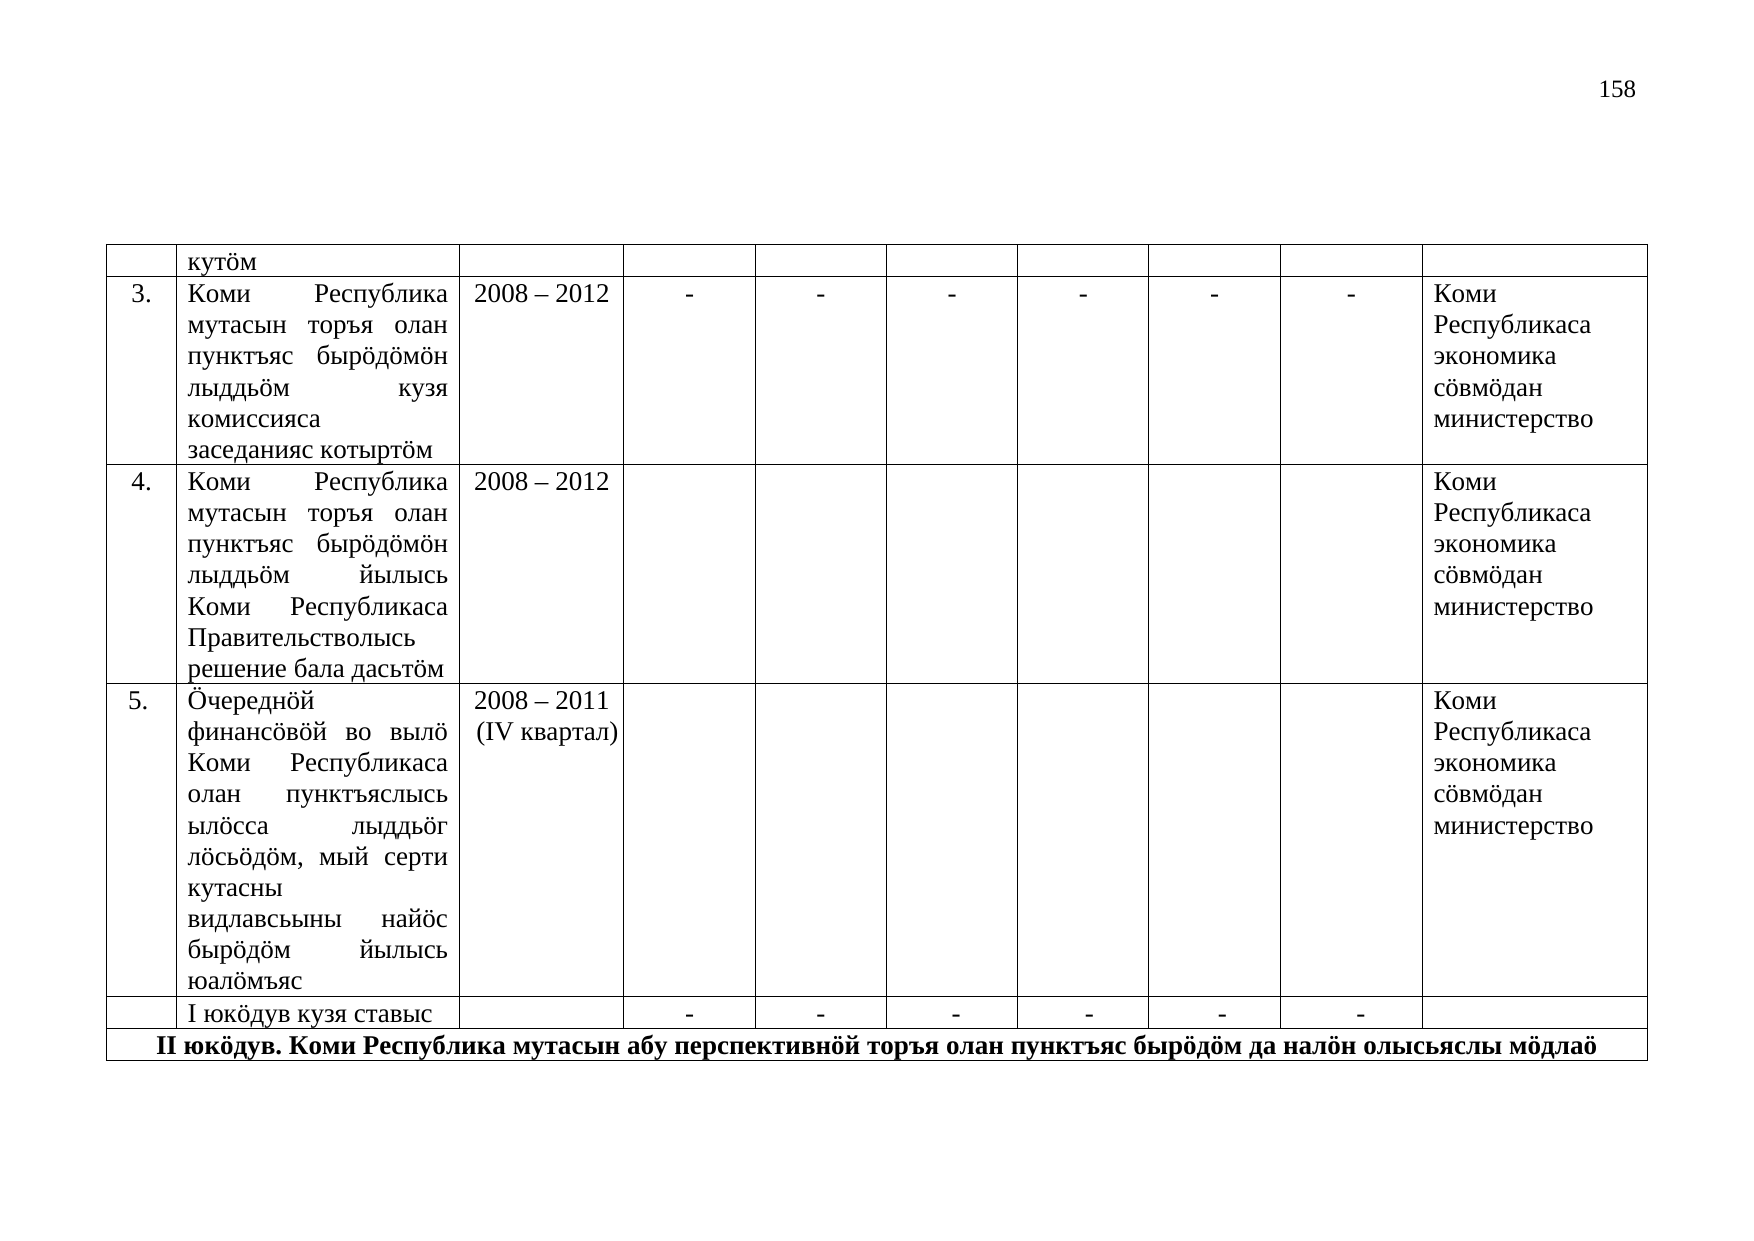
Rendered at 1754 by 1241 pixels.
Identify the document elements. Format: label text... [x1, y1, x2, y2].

table_cell - [1149, 997, 1280, 1028]
table_cell - [887, 277, 1017, 464]
table_cell [1018, 684, 1148, 996]
table_cell [107, 245, 176, 276]
table_cell Коми Республикаса экономика сöвмöдан министерство [1423, 465, 1647, 683]
table_cell - [1281, 997, 1422, 1028]
table_cell [107, 997, 176, 1028]
table_cell [756, 465, 886, 683]
table_cell Коми Республика мутасын торъя олан пунктъяс бырöдöмöн лыддьöм йылысь Коми Республикаса Правительстволысь решение бала дасьтöм [177, 465, 459, 683]
table_cell - [756, 277, 886, 464]
table_cell [887, 465, 1017, 683]
table_cell Öчереднöй финансöвöй во вылö Коми Республикаса олан пунктъяслысь ылöсса лыддьöг лöсьöдöм, мый серти кутасны видлавсьыны найöс бырöдöм йылысь юалöмъяс [177, 684, 459, 996]
table_cell - [756, 245, 886, 276]
table_cell - [756, 997, 886, 1028]
table_cell - [1149, 277, 1280, 464]
table_cell - [624, 997, 755, 1028]
table_cell кутöм [177, 245, 459, 276]
table_cell [887, 684, 1017, 996]
table_cell 2008 – 2011 (IV квартал) [460, 684, 623, 996]
table_cell - [1281, 245, 1422, 276]
table_cell 2008 – 2012 [460, 465, 623, 683]
table_cell [1018, 465, 1148, 683]
table_cell 5. [107, 684, 176, 996]
table_cell Коми Республика мутасын торъя олан пунктъяс бырöдöмöн лыддьöм кузя комиссияса заседанияс котыртöм [177, 277, 459, 464]
table_cell - [887, 997, 1017, 1028]
table_cell - [1018, 277, 1148, 464]
table_cell - [1281, 277, 1422, 464]
table_cell Коми Республикаса экономика сöвмöдан министерство [1423, 277, 1647, 464]
table_cell [1149, 684, 1280, 996]
table_cell [1281, 465, 1422, 683]
table_cell I юкöдув кузя ставыс [177, 997, 459, 1028]
table_cell [460, 997, 623, 1028]
table_cell [1423, 997, 1647, 1028]
table_cell - [1149, 245, 1280, 276]
table_cell [1281, 684, 1422, 996]
table_cell [1423, 245, 1647, 276]
table_cell [624, 465, 755, 683]
table_cell - [1018, 997, 1148, 1028]
table_cell [1149, 465, 1280, 683]
table_cell 4. [107, 465, 176, 683]
table_cell 3. [107, 277, 176, 464]
table_cell - [624, 245, 755, 276]
table_cell II юкöдув. Коми Республика мутасын абу перспективнöй торъя олан пунктъяс бырöдöм да налöн олысьяслы мöдлаö [107, 1029, 1647, 1060]
table_cell Коми Республикаса экономика сöвмöдан министерство [1423, 684, 1647, 996]
table_cell [756, 684, 886, 996]
table_cell 2008 – 2012 [460, 277, 623, 464]
table_cell [624, 684, 755, 996]
table_cell - [624, 277, 755, 464]
table_cell [460, 245, 623, 276]
table_cell - [887, 245, 1017, 276]
table_cell - [1018, 245, 1148, 276]
